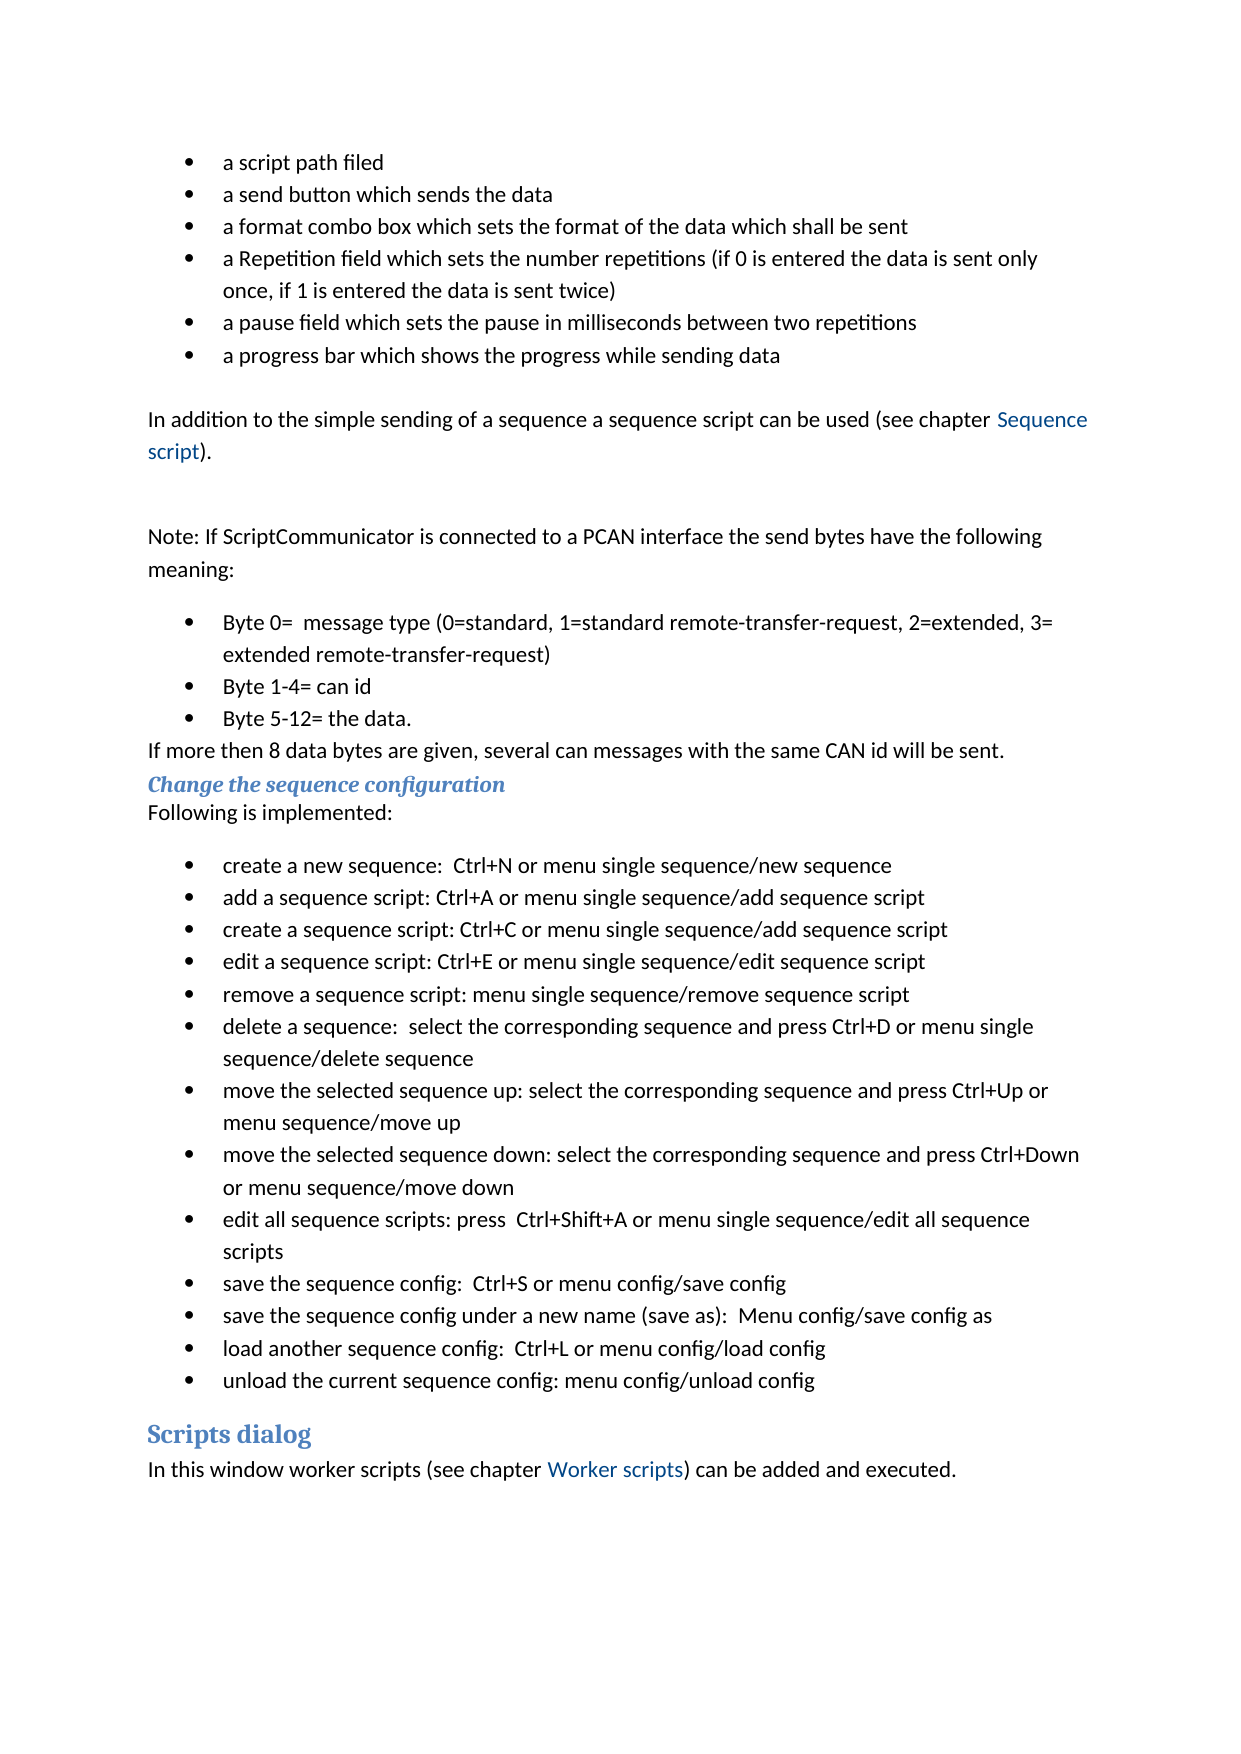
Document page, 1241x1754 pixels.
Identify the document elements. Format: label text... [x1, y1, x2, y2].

list load another sequence config: Ctrl+L or menu config/load config [185, 1334, 1093, 1362]
list a format combo box which sets the format of the data which shall be sent [185, 212, 1093, 240]
list save the sequence config: Ctrl+S or menu config/save config [185, 1269, 1093, 1297]
list Byte 1-4= can id [185, 672, 1093, 700]
list create a new sequence: Ctrl+N or menu single sequence/new sequence [185, 851, 1093, 879]
list a progress bar which shows the progress while sending data [185, 341, 1093, 369]
list edit all sequence scripts: press Ctrl+Shift+A or menu single sequence/edit all sequence scripts [185, 1205, 1093, 1265]
list remove a sequence script: menu single sequence/remove sequence script [185, 980, 1093, 1008]
list delete a sequence: select the corresponding sequence and press Ctrl+D or menu single sequence/delete sequence [185, 1012, 1093, 1072]
text Following is implemented: [148, 798, 1093, 826]
list move the selected sequence down: select the corresponding sequence and press Ctrl+Down or menu sequence/move down [185, 1141, 1093, 1201]
list In addition to the simple sending of a sequence a sequence script can be used (see chapter Sequence script). [148, 405, 1093, 465]
list move the selected sequence up: select the corresponding sequence and press Ctrl+Up or menu sequence/move up [185, 1076, 1093, 1136]
list If more then 8 data bytes are given, several can messages with the same CAN id will be sent. [148, 736, 1093, 764]
list Byte 0= message type (0=standard, 1=standard remote-transfer-request, 2=extended, 3= extended remote-transfer-request) [185, 608, 1093, 668]
list a script path filed [185, 148, 1093, 176]
list edit a sequence script: Ctrl+E or menu single sequence/edit sequence script [185, 947, 1093, 976]
list Note: If ScriptCommunicator is connected to a PCAN interface the send bytes have the following meaning: [148, 522, 1093, 583]
subtitle Change the sequence configuration [148, 772, 1093, 798]
list unload the current sequence config: menu config/unload config [185, 1366, 1093, 1394]
list a send button which sends the data [185, 180, 1093, 208]
subtitle Scripts dialog [148, 1419, 1093, 1450]
list a pause field which sets the pause in milliseconds between two repetitions [185, 308, 1093, 337]
list add a sequence script: Ctrl+A or menu single sequence/add sequence script [185, 883, 1093, 911]
list save the sequence config under a new name (save as): Menu config/save config as [185, 1302, 1093, 1329]
list create a sequence script: Ctrl+C or menu single sequence/add sequence script [185, 915, 1093, 943]
list a Repetition field which sets the number repetitions (if 0 is entered the data is sent only once, if 1 is entered the data is sent twice) [185, 244, 1093, 304]
list In this window worker scripts (see chapter Worker scripts) can be added and executed. [148, 1455, 1093, 1483]
list Byte 5-12= the data. [185, 704, 1093, 732]
